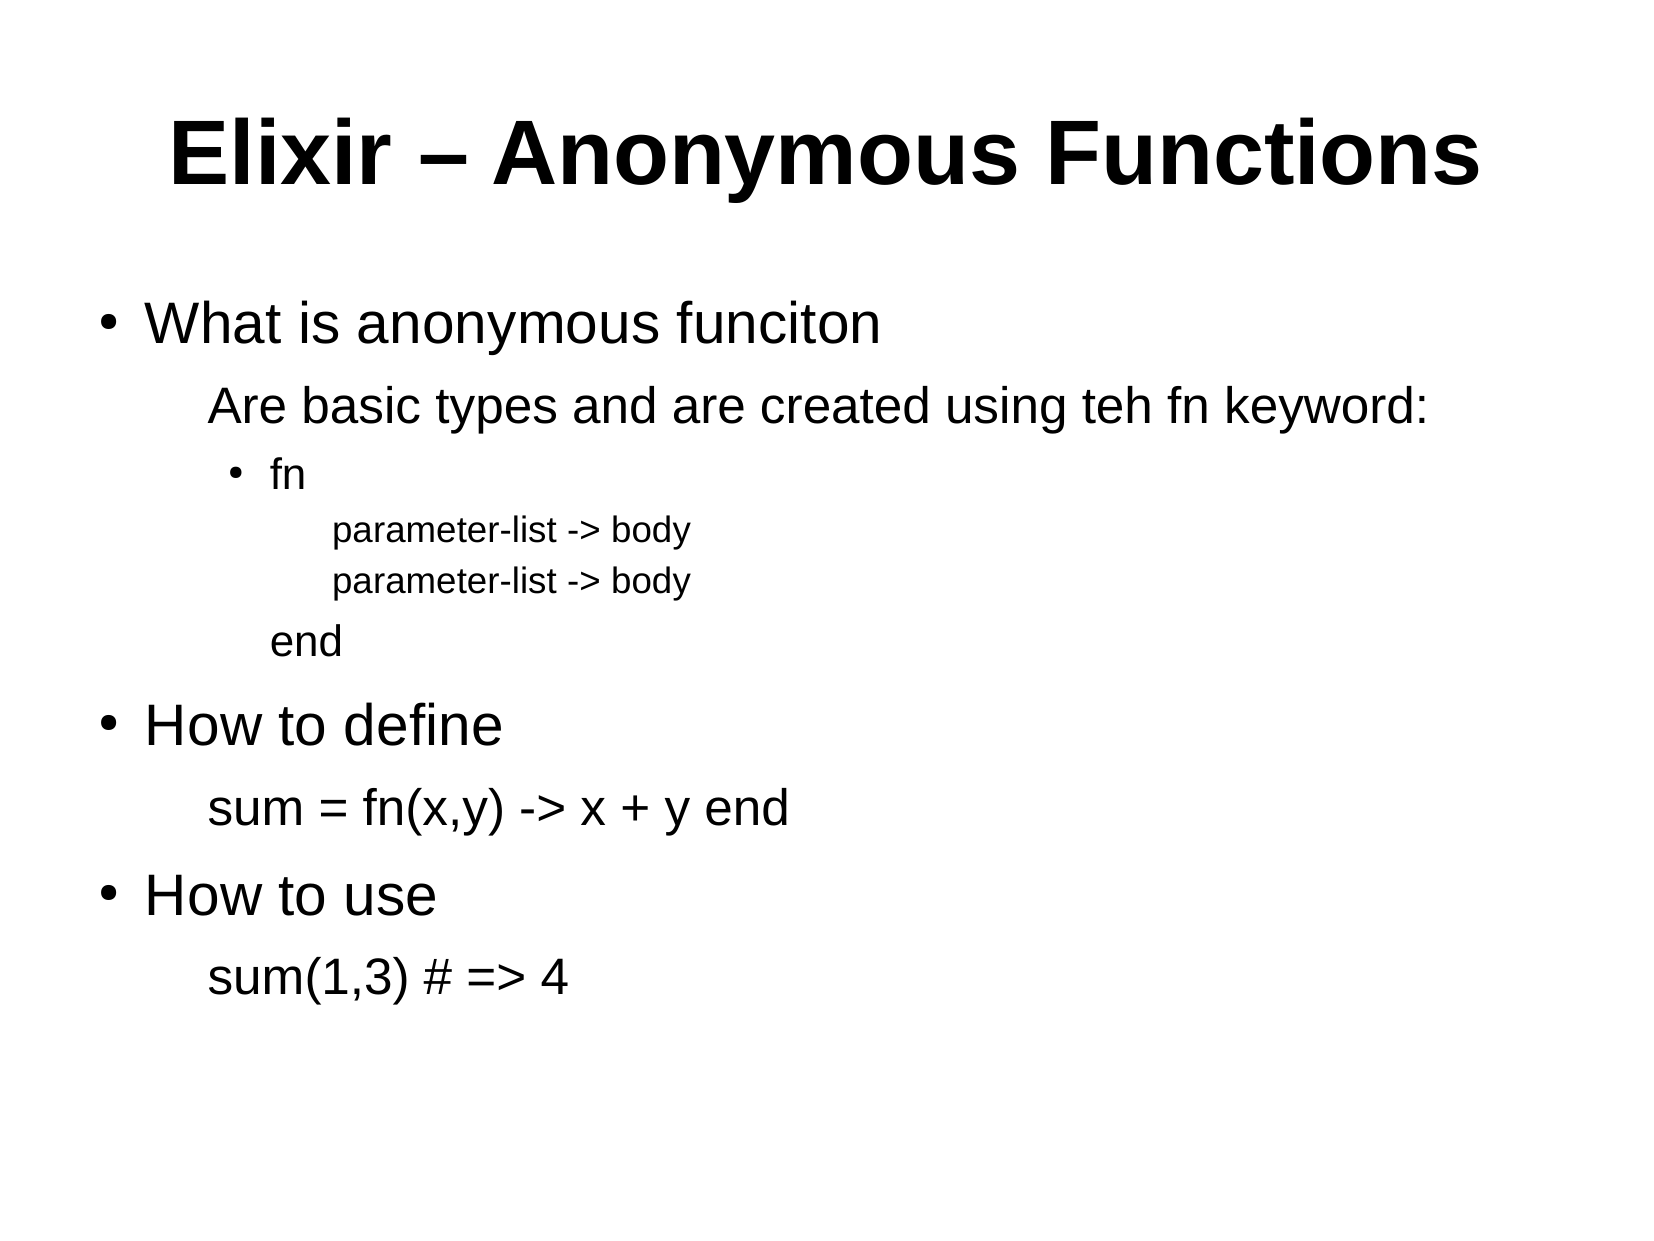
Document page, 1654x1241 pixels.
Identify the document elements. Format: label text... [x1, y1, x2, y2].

title Elixir – Anonymous Functions [82, 49, 1571, 257]
list What is anonymous funciton Are basic types and are created using teh fn keyword: fn parameter-list -> body parameter-list -> body end How to define sum = fn(x,y) -> x + y end How to use sum(1,3) # => 4 [82, 290, 1571, 1010]
